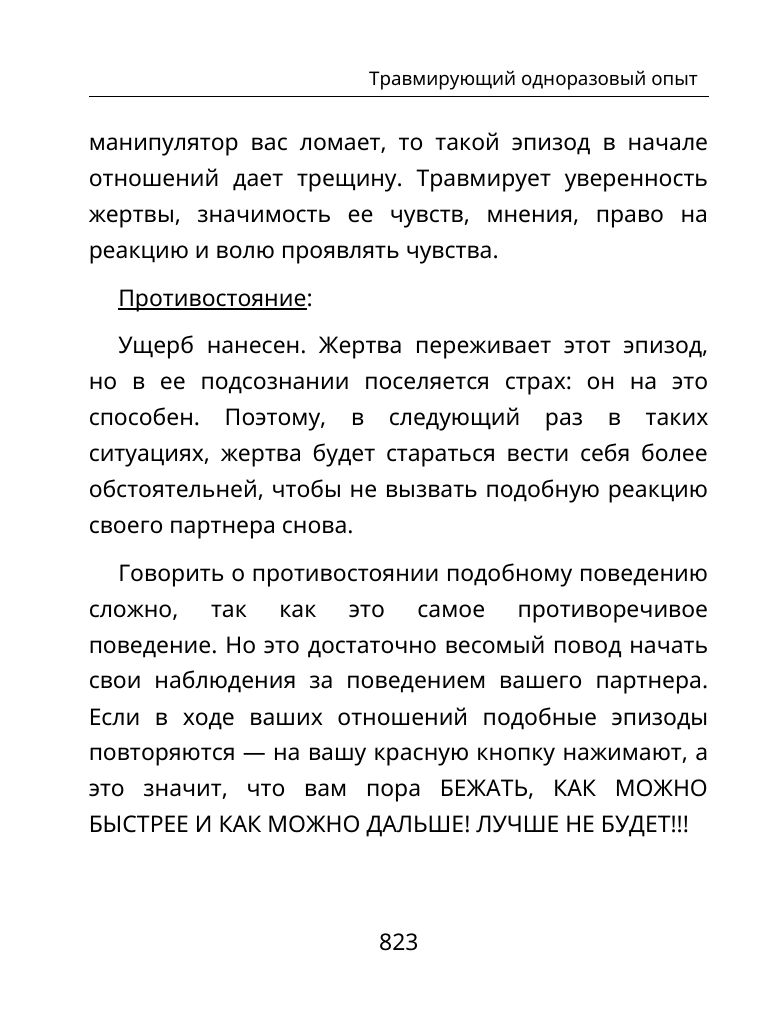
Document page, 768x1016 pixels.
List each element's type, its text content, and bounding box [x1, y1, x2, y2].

text Противостояние: [88, 282, 709, 313]
text манипулятор вас ломает, то такой эпизод в начале отношений дает трещину. Травмирует уверенность жертвы, значимость ее чувств, мнения, право на реакцию и волю проявлять чувства. [88, 126, 709, 265]
text Ущерб нанесен. Жертва переживает этот эпизод, но в ее подсознании поселяется страх: он на это способен. Поэтому, в следующий раз в таких ситуациях, жертва будет стараться вести себя более обстоятельней, чтобы не вызвать подобную реакцию своего партнера снова. [88, 329, 709, 540]
text Говорить о противостоянии подобному поведению сложно, так как это самое противоречивое поведение. Но это достаточно весомый повод начать свои наблюдения за поведением вашего партнера. Если в ходе ваших отношений подобные эпизоды повторяются — на вашу красную кнопку нажимают, а это значит, что вам пора БЕЖАТЬ, КАК МОЖНО БЫСТРЕЕ И КАК МОЖНО ДАЛЬШЕ! ЛУЧШЕ НЕ БУДЕТ!!! [88, 557, 709, 839]
